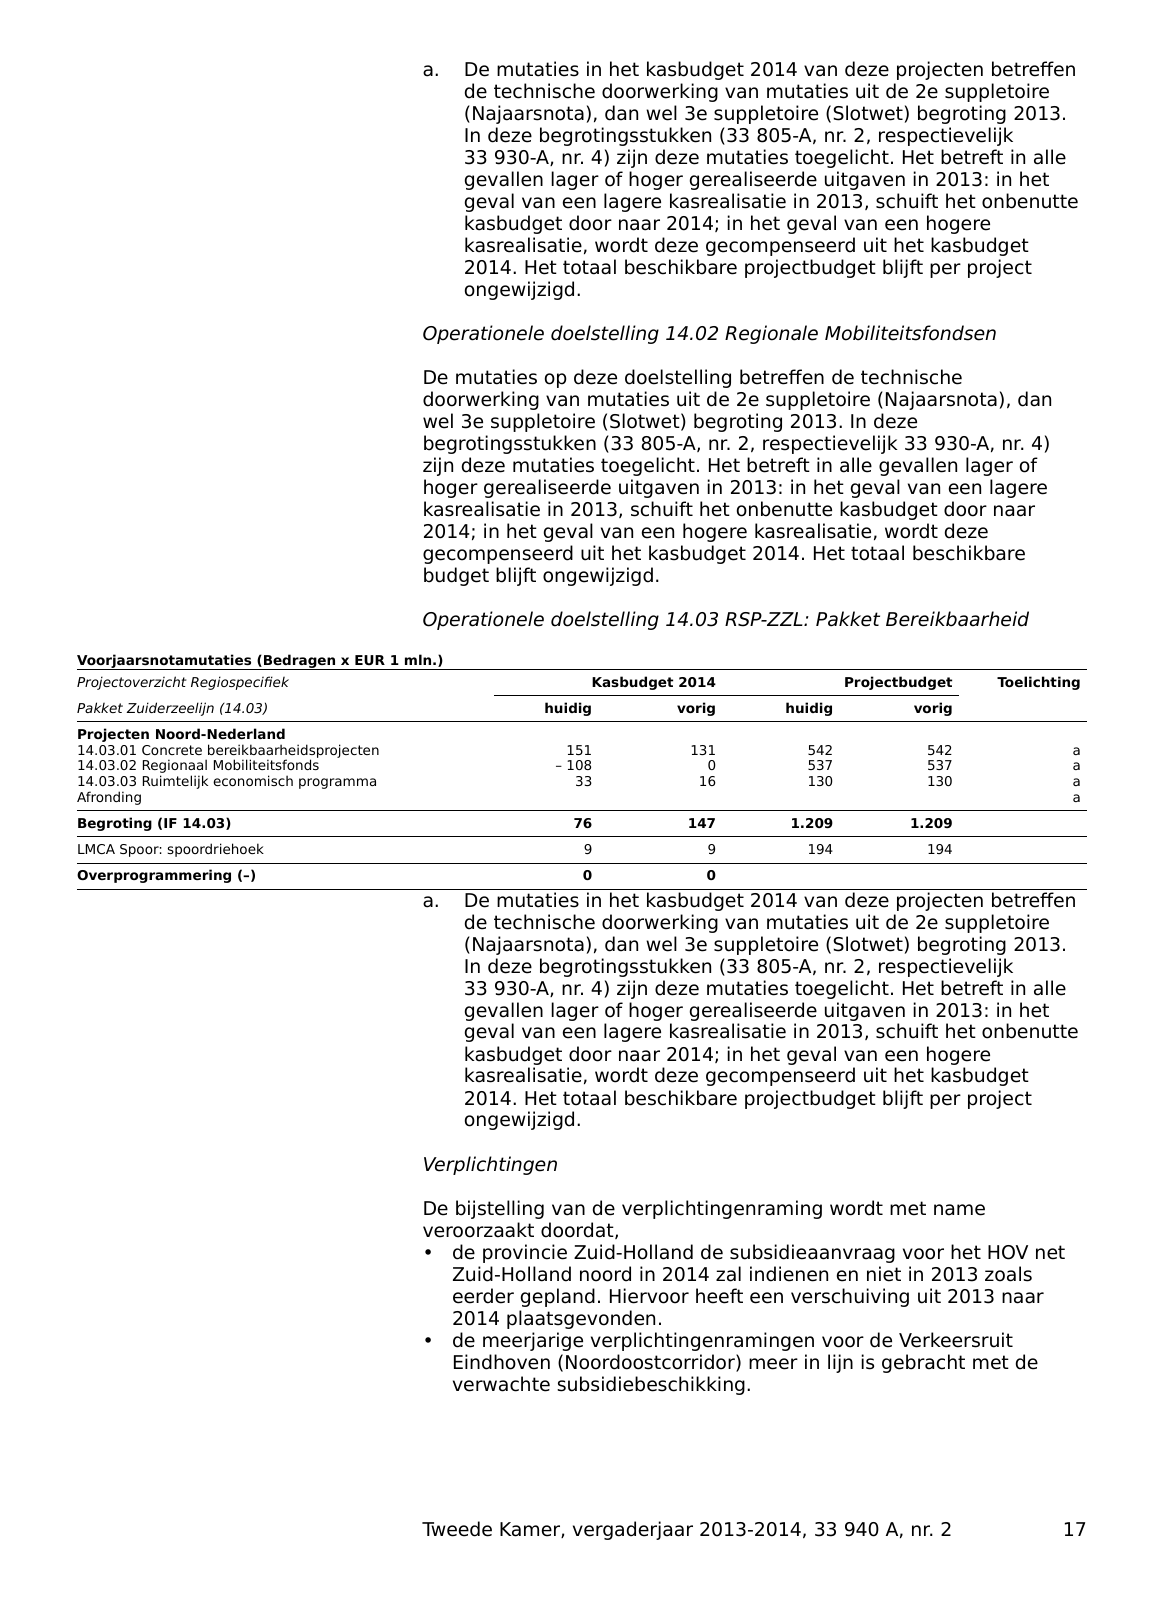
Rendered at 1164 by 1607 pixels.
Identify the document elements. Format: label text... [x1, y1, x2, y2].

table_cell 14.03.01 Concrete bereikbaarheidsprojecten [77, 743, 494, 758]
table_cell 33 [494, 774, 598, 790]
table_cell 194 [722, 837, 839, 862]
table_cell 542 [722, 743, 839, 758]
table_cell [839, 864, 958, 888]
table_cell [959, 811, 1087, 836]
subtitle Operationele doelstelling 14.02 Regionale Mobiliteitsfondsen [422, 323, 1087, 345]
table_cell huidig [494, 696, 598, 721]
table_cell [722, 722, 839, 742]
table_cell [598, 722, 722, 742]
table_cell 0 [494, 864, 598, 888]
table_cell Begroting (IF 14.03) [77, 811, 494, 836]
table_cell [959, 837, 1087, 862]
table_cell [494, 790, 598, 810]
text De bijstelling van de verplichtingenraming wordt met name veroorzaakt doordat, [422, 1198, 1087, 1242]
table_cell 147 [598, 811, 722, 836]
table_cell Projectbudget [722, 670, 958, 695]
table_cell [839, 790, 958, 810]
table_cell 16 [598, 774, 722, 790]
table_cell LMCA Spoor: spoordriehoek [77, 837, 494, 862]
table_cell 76 [494, 811, 598, 836]
table_cell [722, 790, 839, 810]
table_cell vorig [839, 696, 958, 721]
table_cell [722, 864, 839, 888]
table_cell 14.03.02 Regionaal Mobiliteitsfonds [77, 758, 494, 774]
table_cell 0 [598, 864, 722, 888]
table_cell – 108 [494, 758, 598, 774]
table_cell a [959, 743, 1087, 758]
table_cell 9 [598, 837, 722, 862]
table_cell [959, 722, 1087, 742]
table_cell 542 [839, 743, 958, 758]
table_cell a [959, 758, 1087, 774]
table_header Voorjaarsnotamutaties (Bedragen x EUR 1 mln.) [77, 653, 1087, 669]
table_cell Toelichting [959, 670, 1087, 695]
table_cell Afronding [77, 790, 494, 810]
table_cell [959, 864, 1087, 888]
table_cell [959, 695, 1087, 721]
table_cell 130 [722, 774, 839, 790]
table_cell 130 [839, 774, 958, 790]
table_cell Projectoverzicht Regiospecifiek [77, 670, 494, 695]
table_cell a [959, 790, 1087, 810]
text a. De mutaties in het kasbudget 2014 van deze projecten betreffen de technische doorwerking van mutaties uit de 2e suppletoire (Najaarsnota), dan wel 3e suppletoire (Slotwet) begroting 2013. In deze begrotingsstukken (33 805-A, nr. 2, respectievelijk 33 930-A, nr. 4) zijn deze mutaties toegelicht. Het betreft in alle gevallen lager of hoger gerealiseerde uitgaven in 2013: in het geval van een lagere kasrealisatie in 2013, schuift het onbenutte kasbudget door naar 2014; in het geval van een hogere kasrealisatie, wordt deze gecompenseerd uit het kasbudget 2014. Het totaal beschikbare projectbudget blijft per project ongewijzigd. [422, 890, 1087, 1131]
table_cell Pakket Zuiderzeelijn (14.03) [77, 695, 494, 721]
text a. De mutaties in het kasbudget 2014 van deze projecten betreffen de technische doorwerking van mutaties uit de 2e suppletoire (Najaarsnota), dan wel 3e suppletoire (Slotwet) begroting 2013. In deze begrotingsstukken (33 805-A, nr. 2, respectievelijk 33 930-A, nr. 4) zijn deze mutaties toegelicht. Het betreft in alle gevallen lager of hoger gerealiseerde uitgaven in 2013: in het geval van een lagere kasrealisatie in 2013, schuift het onbenutte kasbudget door naar 2014; in het geval van een hogere kasrealisatie, wordt deze gecompenseerd uit het kasbudget 2014. Het totaal beschikbare projectbudget blijft per project ongewijzigd. [422, 59, 1087, 301]
table_cell 14.03.03 Ruimtelijk economisch programma [77, 774, 494, 790]
table_cell Projecten Noord-Nederland [77, 722, 494, 742]
table_cell 1.209 [722, 811, 839, 836]
table_cell 0 [598, 758, 722, 774]
table_cell 9 [494, 837, 598, 862]
table_cell huidig [722, 696, 839, 721]
table_cell 151 [494, 743, 598, 758]
table_cell 537 [839, 758, 958, 774]
table_cell 537 [722, 758, 839, 774]
subtitle Verplichtingen [422, 1153, 1087, 1176]
table_cell [598, 790, 722, 810]
text • de provincie Zuid-Holland de subsidieaanvraag voor het HOV net Zuid-Holland noord in 2014 zal indienen en niet in 2013 zoals eerder gepland. Hiervoor heeft een verschuiving uit 2013 naar 2014 plaatsgevonden. [422, 1242, 1087, 1329]
subtitle Operationele doelstelling 14.03 RSP-ZZL: Pakket Bereikbaarheid [422, 609, 1087, 631]
table_cell 194 [839, 837, 958, 862]
table_cell 1.209 [839, 811, 958, 836]
table_cell 131 [598, 743, 722, 758]
text De mutaties op deze doelstelling betreffen de technische doorwerking van mutaties uit de 2e suppletoire (Najaarsnota), dan wel 3e suppletoire (Slotwet) begroting 2013. In deze begrotingsstukken (33 805-A, nr. 2, respectievelijk 33 930-A, nr. 4) zijn deze mutaties toegelicht. Het betreft in alle gevallen lager of hoger gerealiseerde uitgaven in 2013: in het geval van een lagere kasrealisatie in 2013, schuift het onbenutte kasbudget door naar 2014; in het geval van een hogere kasrealisatie, wordt deze gecompenseerd uit het kasbudget 2014. Het totaal beschikbare budget blijft ongewijzigd. [422, 367, 1087, 587]
table_cell Overprogrammering (–) [77, 864, 494, 888]
table_cell Kasbudget 2014 [494, 670, 722, 695]
table_cell [839, 722, 958, 742]
table_cell [494, 722, 598, 742]
table_cell a [959, 774, 1087, 790]
text • de meerjarige verplichtingenramingen voor de Verkeersruit Eindhoven (Noordoostcorridor) meer in lijn is gebracht met de verwachte subsidiebeschikking. [422, 1329, 1087, 1396]
table_cell vorig [598, 696, 722, 721]
